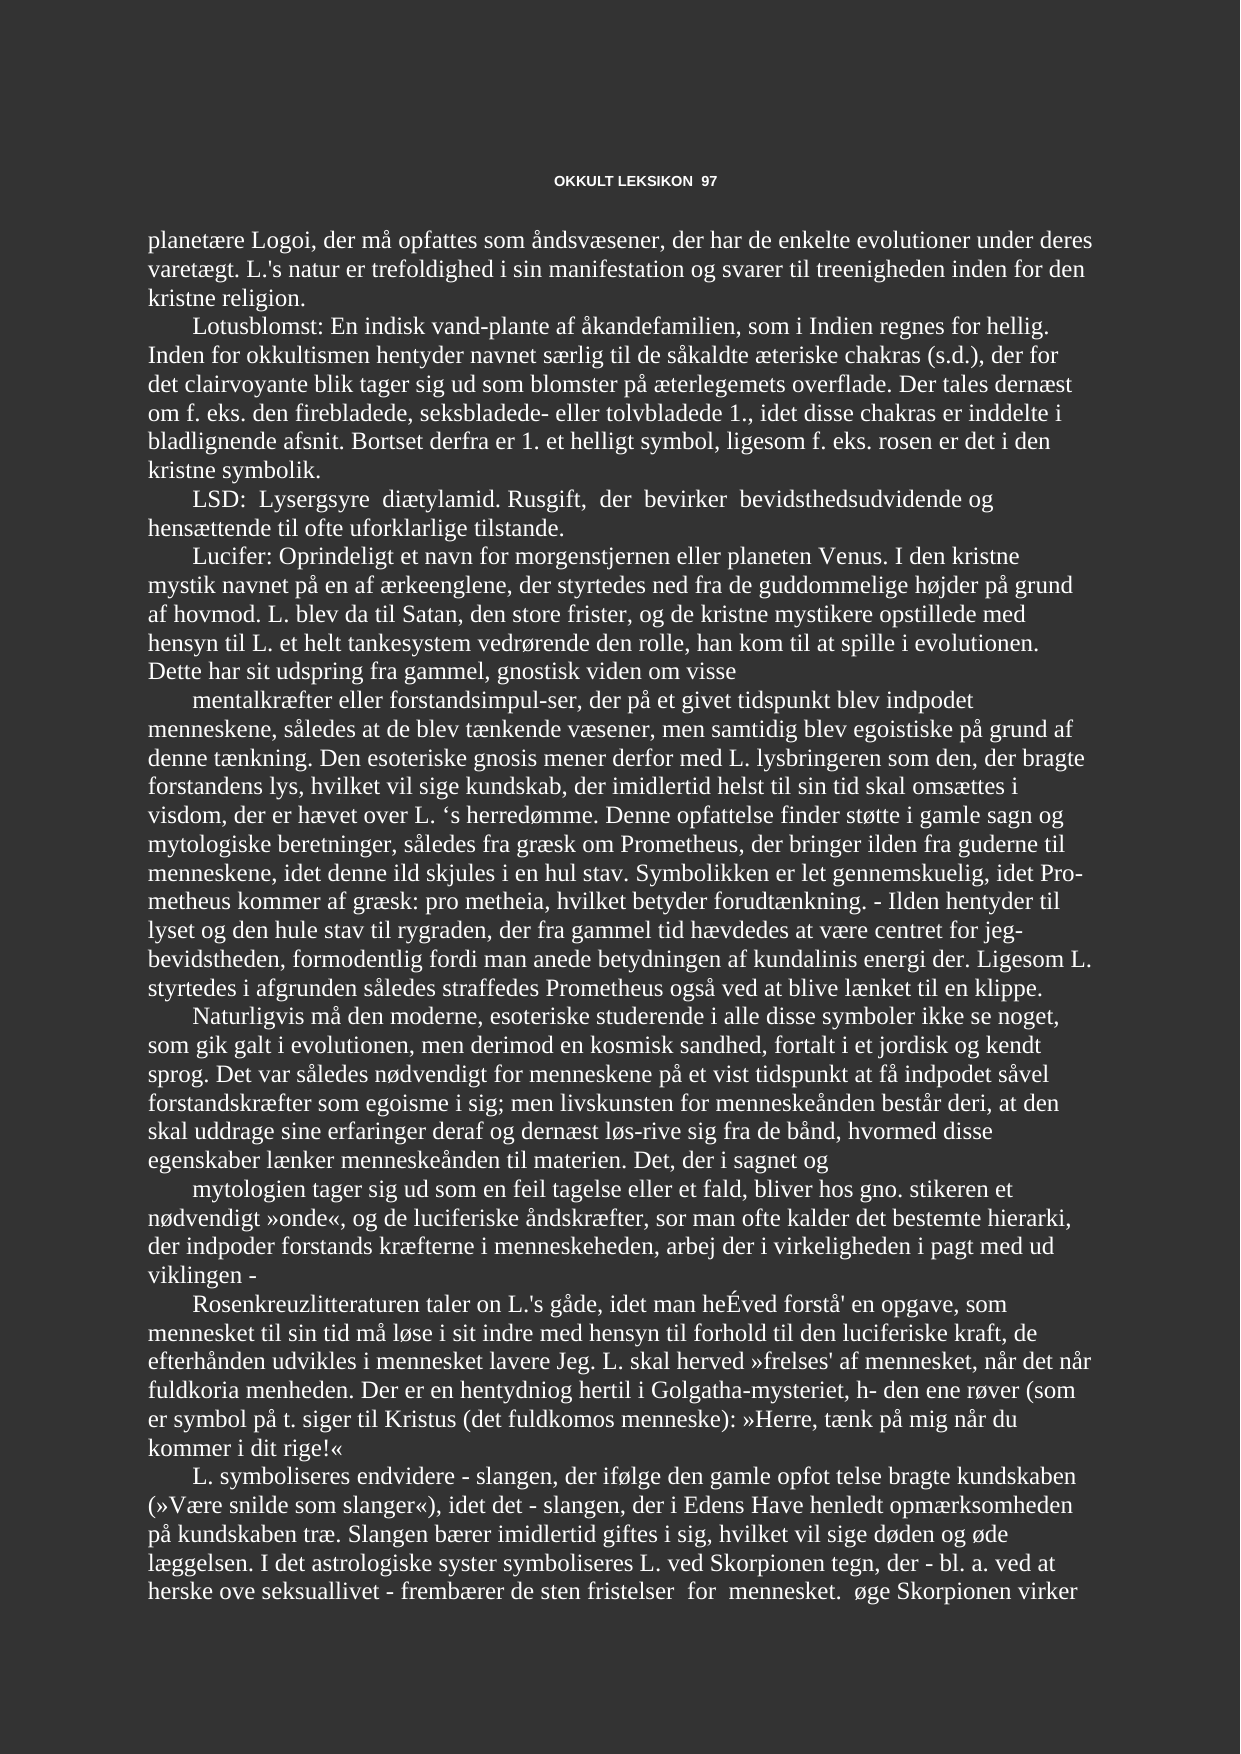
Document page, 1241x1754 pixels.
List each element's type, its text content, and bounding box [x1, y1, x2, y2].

text planetære Logoi, der må opfattes som åndsvæ­sener, der har de enkelte evolutio­ner under deres varetægt. L.'s natur er trefoldighed i sin manifestation og svarer til treenigheden inden for den kristne religion. [148, 225, 1092, 311]
text mytologien tager sig ud som en feil tagelse eller et fald, bliver hos gno. stikeren et nødvendigt »onde«, og de luciferiske åndskræfter, sor man ofte kalder det bestemte hierarki, der indpoder forstands kræfterne i menneskeheden, arbej der i virkeligheden i pagt med ud viklingen - [148, 1174, 1092, 1289]
text Rosenkreuzlitteraturen taler on L.'s gåde, idet man heÉved forstå' en opgave, som mennesket til sin tid må løse i sit indre med hensyn til forhold til den luciferiske kraft, de efterhånden udvikles i mennesket lavere Jeg. L. skal herved »frelses' af mennesket, når det når fuldkoria menheden. Der er en hentydniog hertil i Golgatha-mysteriet, h- den ene røver (som er symbol på t. siger til Kristus (det fuldkomos menneske): »Herre, tænk på mig når du kommer i dit rige!« [148, 1289, 1092, 1461]
text L. symboliseres endvidere - slangen, der ifølge den gamle opfot telse bragte kundskaben (»Være snilde som slanger«), idet det - slangen, der i Edens Have henledt opmærksomheden på kundskaben træ. Slangen bærer imidlertid giftes i sig, hvilket vil sige døden og øde læggelsen. I det astrologiske syster symboliseres L. ved Skorpionen tegn, der - bl. a. ved at herske ove seksuallivet - frembærer de sten fristelser for mennesket. øge Skorpionen virker [148, 1461, 1092, 1605]
text mentalkræfter eller forstandsimpul-ser, der på et givet tidspunkt blev indpodet menneskene, således at de blev tænkende væsener, men samti­dig blev egoistiske på grund af den­ne tænkning. Den esoteriske gnosis mener derfor med L. lysbringeren som den, der bragte forstandens lys, hvilket vil sige kundskab, der imid­lertid helst til sin tid skal omsættes i visdom, der er hævet over L. ‘s her­redømme. Denne opfattelse finder støtte i gamle sagn og mytologiske beretninger, således fra græsk om Prometheus, der bringer ilden fra guderne til menneskene, idet denne ild skjules i en hul stav. Symbolik­ken er let gennemskuelig, idet Pro­metheus kommer af græsk: pro met­heia, hvilket betyder forudtænk­ning. - Ilden hentyder til lyset og den hule stav til rygraden, der fra gammel tid hævdedes at være cen­tret for jeg-bevidstheden, formo­dentlig fordi man anede betydnin­gen af kundalinis energi der. Lige­som L. styrtedes i afgrunden såle­des straffedes Prometheus også ved at blive lænket til en klippe. [148, 685, 1092, 1001]
text Lotusblomst: En indisk vand-plante af åkandefamilien, som i Ind­ien regnes for hellig. Inden for ok­kultismen hentyder navnet særlig til de såkaldte æteriske chakras (s.d.), der for det clairvoyante blik tager sig ud som blomster på æterlege­mets overflade. Der tales dernæst om f. eks. den firebladede, seksbla­dede- eller tolvbladede 1., idet disse chakras er inddelte i bladlignende afsnit. Bortset derfra er 1. et helligt symbol, ligesom f. eks. rosen er det i den kristne symbolik. [148, 311, 1092, 484]
text Lucifer: Oprindeligt et navn for morgenstjernen eller planeten Ve­nus. I den kristne mystik navnet på en af ærkeenglene, der styrtedes ned fra de guddommelige højder på grund af hovmod. L. blev da til Sa­tan, den store frister, og de kristne mystikere opstillede med hensyn til L. et helt tankesystem vedrørende den rolle, han kom til at spille i evo­lutionen. Dette har sit udspring fra gammel, gnostisk viden om visse [148, 541, 1092, 685]
text LSD: Lysergsyre diætylamid. Rusgift, der bevirker bevidst­hedsudvidende og hensættende til ofte uforklarlige tilstande. [148, 484, 1092, 541]
text Naturligvis må den moderne, esoteriske studerende i alle disse symboler ikke se noget, som gik galt i evolutionen, men derimod en kos­misk sandhed, fortalt i et jordisk og kendt sprog. Det var således nød­vendigt for menneskene på et vist tidspunkt at få indpodet såvel for­standskræfter som egoisme i sig; men livskunsten for menneskeån­den består deri, at den skal uddrage sine erfaringer deraf og dernæst løs-rive sig fra de bånd, hvormed disse egenskaber lænker menneskeånden til materien. Det, der i sagnet og [148, 1001, 1092, 1174]
